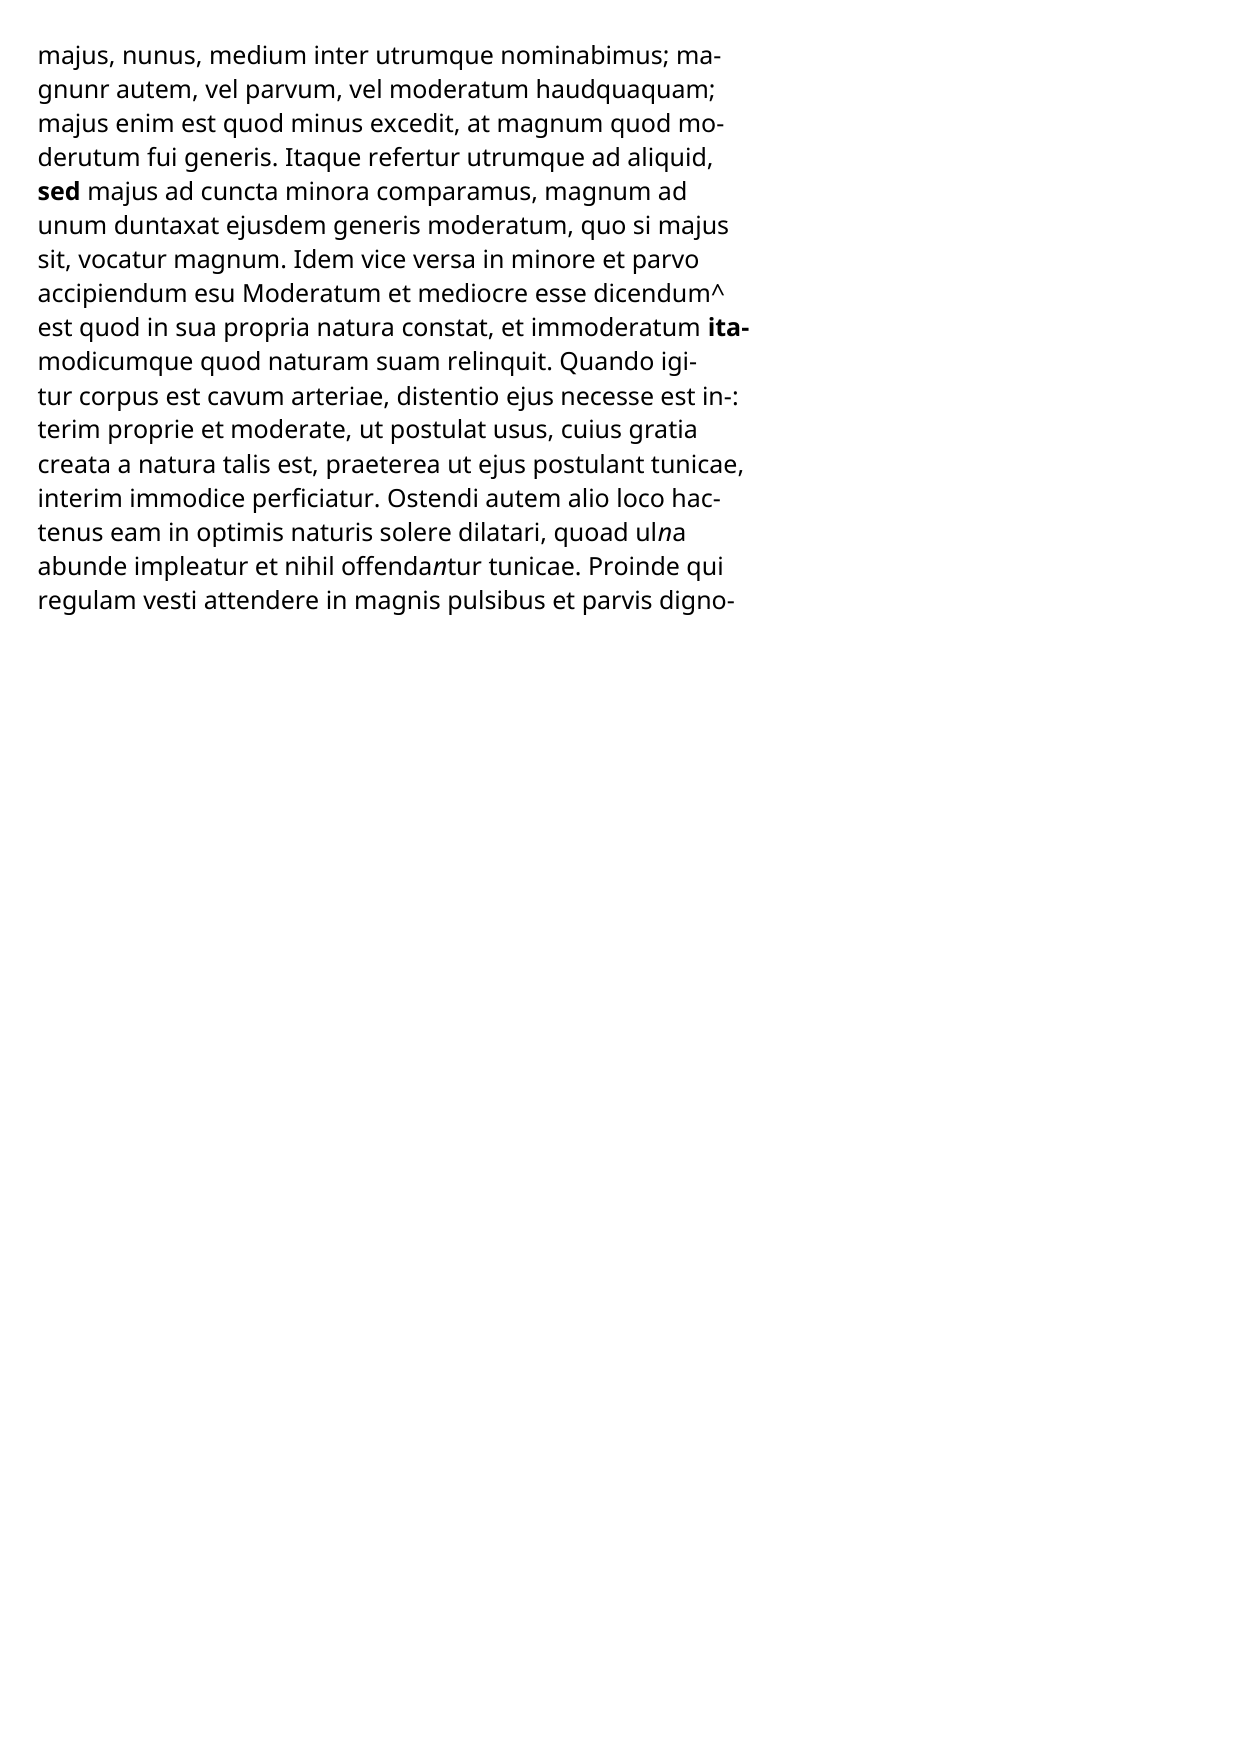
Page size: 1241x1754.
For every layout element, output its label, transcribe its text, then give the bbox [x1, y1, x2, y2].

text majus, nunus, medium inter utrumque nominabimus; ma- gnunr autem, vel parvum, vel moderatum haudquaquam; majus enim est quod minus excedit, at magnum quod mo- derutum fui generis. Itaque refertur utrumque ad aliquid, sed majus ad cuncta minora comparamus, magnum ad unum duntaxat ejusdem generis moderatum, quo si majus sit, vocatur magnum. Idem vice versa in minore et parvo accipiendum esu Moderatum et mediocre esse dicendum^ est quod in sua propria natura constat, et immoderatum ita- modicumque quod naturam suam relinquit. Quando igi- tur corpus est cavum arteriae, distentio ejus necesse est in-: terim proprie et moderate, ut postulat usus, cuius gratia creata a natura talis est, praeterea ut ejus postulant tunicae, interim immodice perficiatur. Ostendi autem alio loco hac- tenus eam in optimis naturis solere dilatari, quoad ulna abunde impleatur et nihil offendantur tunicae. Proinde qui regulam vesti attendere in magnis pulsibus et parvis digno- [37, 37, 1203, 617]
